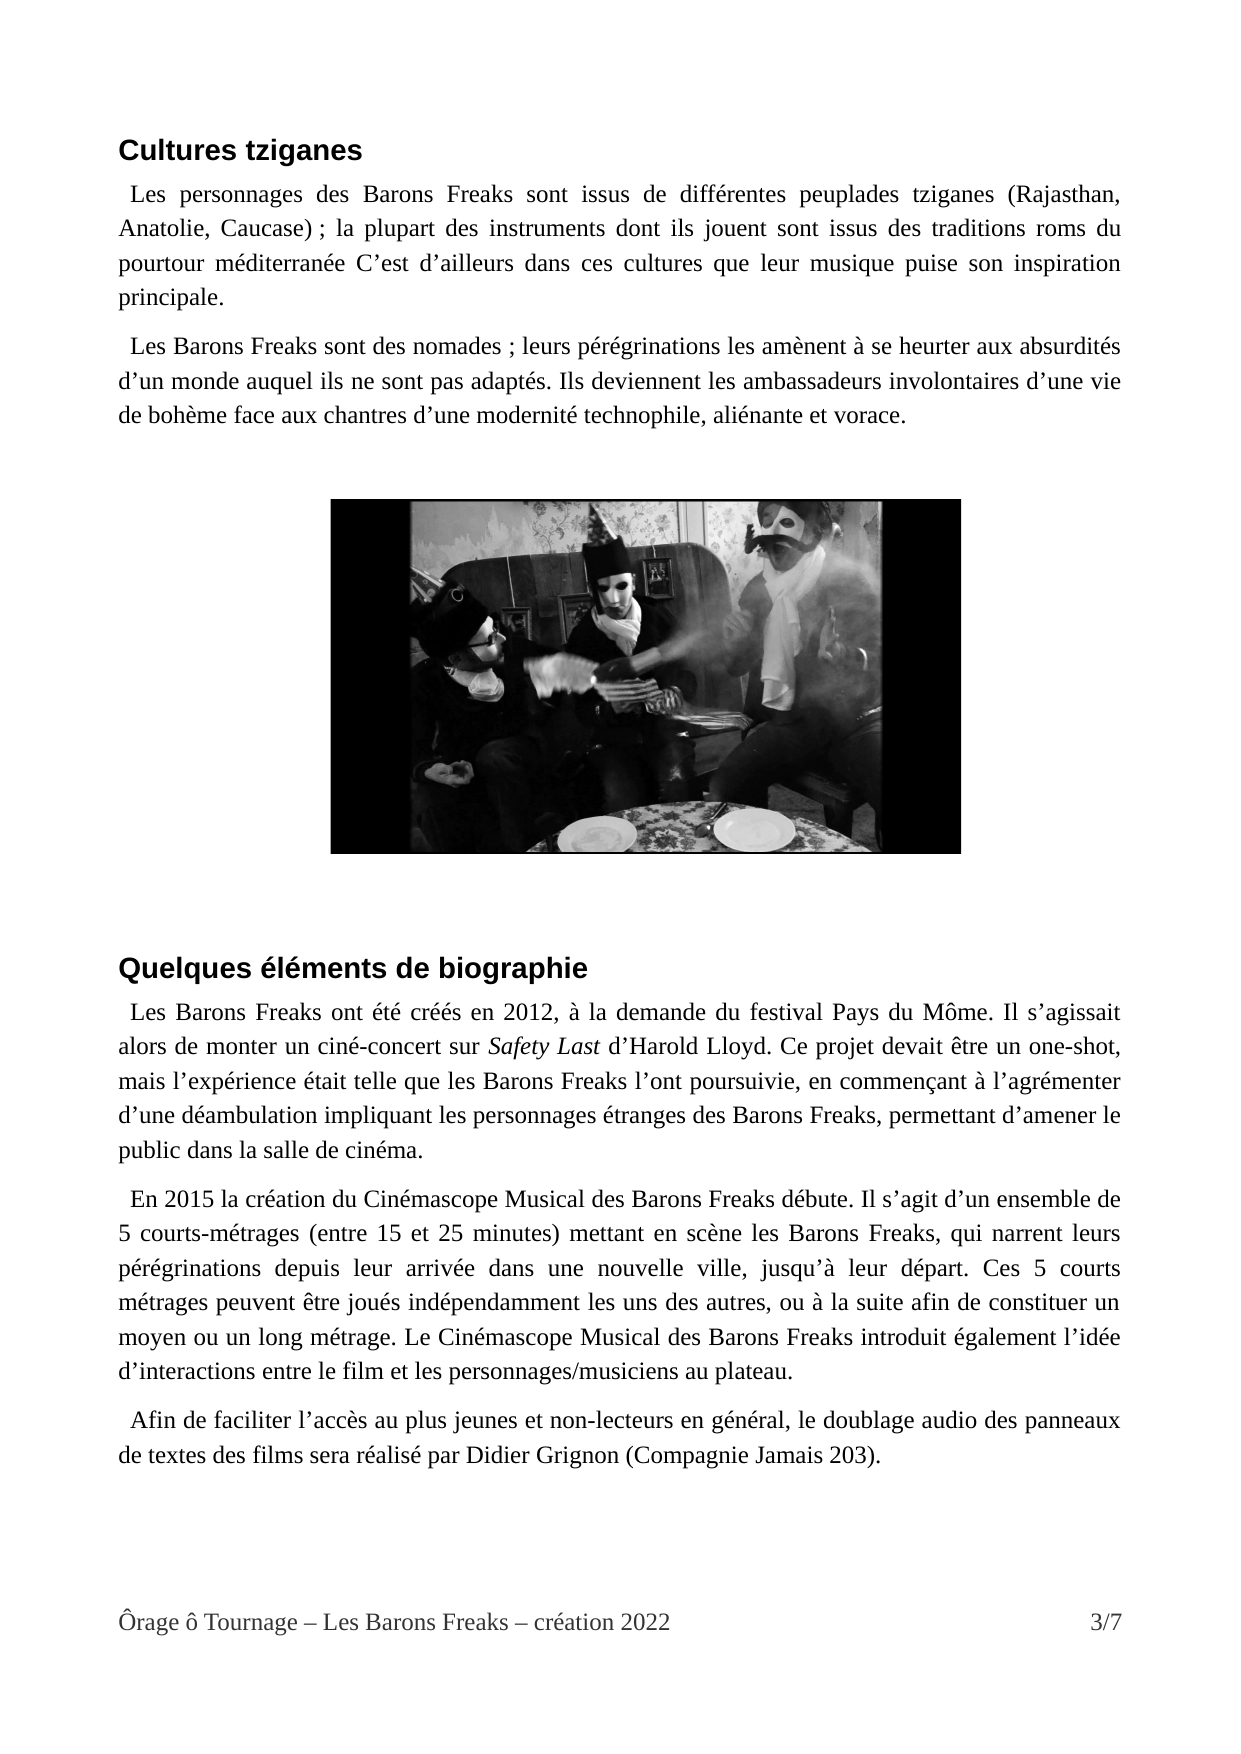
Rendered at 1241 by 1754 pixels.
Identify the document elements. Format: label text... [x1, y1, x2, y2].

text Les Barons Freaks ont été créés en 2012, à la demande du festival Pays du Môme. Il s’agissait alors de monter un ciné-concert sur Safety Last d’Harold Lloyd. Ce projet devait être un one-shot, mais l’expérience était telle que les Barons Freaks l’ont poursuivie, en commençant à l’agrémenter d’une déambulation impliquant les personnages étranges des Barons Freaks, permettant d’amener le public dans la salle de cinéma. [118, 997, 1122, 1164]
picture [330, 499, 962, 854]
text Les Barons Freaks sont des nomades ; leurs pérégrinations les amènent à se heurter aux absurdités d’un monde auquel ils ne sont pas adaptés. Ils deviennent les ambassadeurs involontaires d’une vie de bohème face aux chantres d’une modernité technophile, aliénante et vorace. [118, 331, 1122, 429]
text Afin de faciliter l’accès au plus jeunes et non-lecteurs en général, le doublage audio des panneaux de textes des films sera réalisé par Didier Grignon (Compagnie Jamais 203). [118, 1405, 1122, 1469]
text Les personnages des Barons Freaks sont issus de différentes peuplades tziganes (Rajasthan, Anatolie, Caucase) ; la plupart des instruments dont ils jouent sont issus des traditions roms du pourtour méditerranée C’est d’ailleurs dans ces cultures que leur musique puise son inspiration principale. [118, 179, 1122, 311]
subtitle Quelques éléments de biographie [118, 951, 1122, 984]
subtitle Cultures tziganes [118, 133, 1122, 166]
text En 2015 la création du Cinémascope Musical des Barons Freaks débute. Il s’agit d’un ensemble de 5 courts-métrages (entre 15 et 25 minutes) mettant en scène les Barons Freaks, qui narrent leurs pérégrinations depuis leur arrivée dans une nouvelle ville, jusqu’à leur départ. Ces 5 courts métrages peuvent être joués indépendamment les uns des autres, ou à la suite afin de constituer un moyen ou un long métrage. Le Cinémascope Musical des Barons Freaks introduit également l’idée d’interactions entre le film et les personnages/musiciens au plateau. [118, 1184, 1122, 1385]
